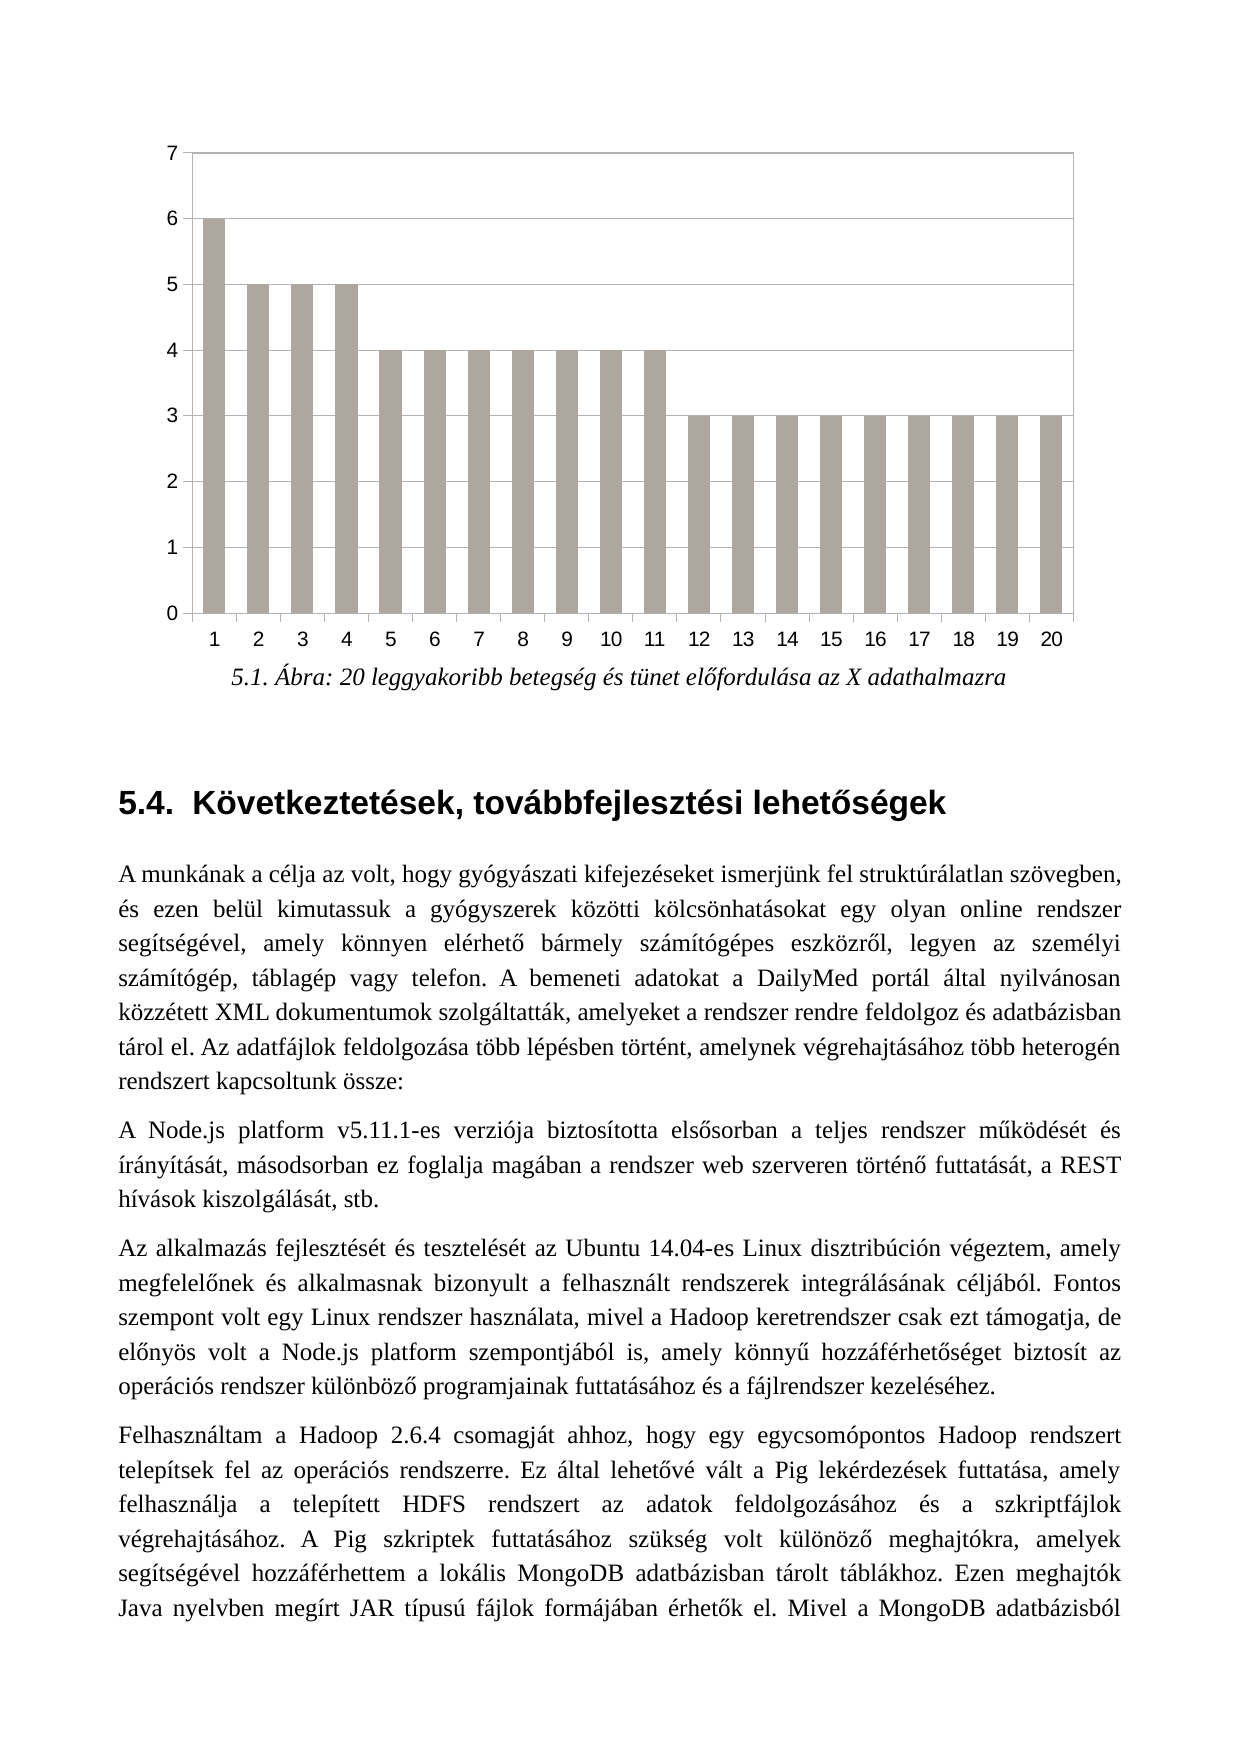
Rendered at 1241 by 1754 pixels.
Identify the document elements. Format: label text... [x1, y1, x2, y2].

text 5.1. Ábra: 20 leggyakoribb betegség és tünet előfordulása az X adathalmazra [148, 131, 1092, 691]
text Az alkalmazás fejlesztését és tesztelését az Ubuntu 14.04-es Linux disztribúción végeztem, amely megfelelőnek és alkalmasnak bizonyult a felhasznált rendszerek integrálásának céljából. Fontos szempont volt egy Linux rendszer használata, mivel a Hadoop keretrendszer csak ezt támogatja, de előnyös volt a Node.js platform szempontjából is, amely könnyű hozzáférhetőséget biztosít az operációs rendszer különböző programjainak futtatásához és a fájlrendszer kezeléséhez. [118, 1233, 1122, 1400]
text Felhasználtam a Hadoop 2.6.4 csomagját ahhoz, hogy egy egycsomópontos Hadoop rendszert telepítsek fel az operációs rendszerre. Ez által lehetővé vált a Pig lekérdezések futtatása, amely felhasználja a telepített HDFS rendszert az adatok feldolgozásához és a szkriptfájlok végrehajtásához. A Pig szkriptek futtatásához szükség volt különöző meghajtókra, amelyek segítségével hozzáférhettem a lokális MongoDB adatbázisban tárolt táblákhoz. Ezen meghajtók Java nyelvben megírt JAR típusú fájlok formájában érhetők el. Mivel a MongoDB adatbázisból [118, 1420, 1122, 1621]
text A Node.js platform v5.11.1-es verziója biztosította elsősorban a teljes rendszer működését és írányítását, másodsorban ez foglalja magában a rendszer web szerveren történő futtatását, a REST hívások kiszolgálását, stb. [118, 1115, 1122, 1213]
text A munkának a célja az volt, hogy gyógyászati kifejezéseket ismerjünk fel struktúrálatlan szövegben, és ezen belül kimutassuk a gyógyszerek közötti kölcsönhatásokat egy olyan online rendszer segítségével, amely könnyen elérhető bármely számítógépes eszközről, legyen az személyi számítógép, táblagép vagy telefon. A bemeneti adatokat a DailyMed portál által nyilvánosan közzétett XML dokumentumok szolgáltatták, amelyeket a rendszer rendre feldolgoz és adatbázisban tárol el. Az adatfájlok feldolgozása több lépésben történt, amelynek végrehajtásához több heterogén rendszert kapcsoltunk össze: [118, 859, 1122, 1095]
subtitle Következtetések, továbbfejlesztési lehetőségek [118, 783, 1122, 822]
